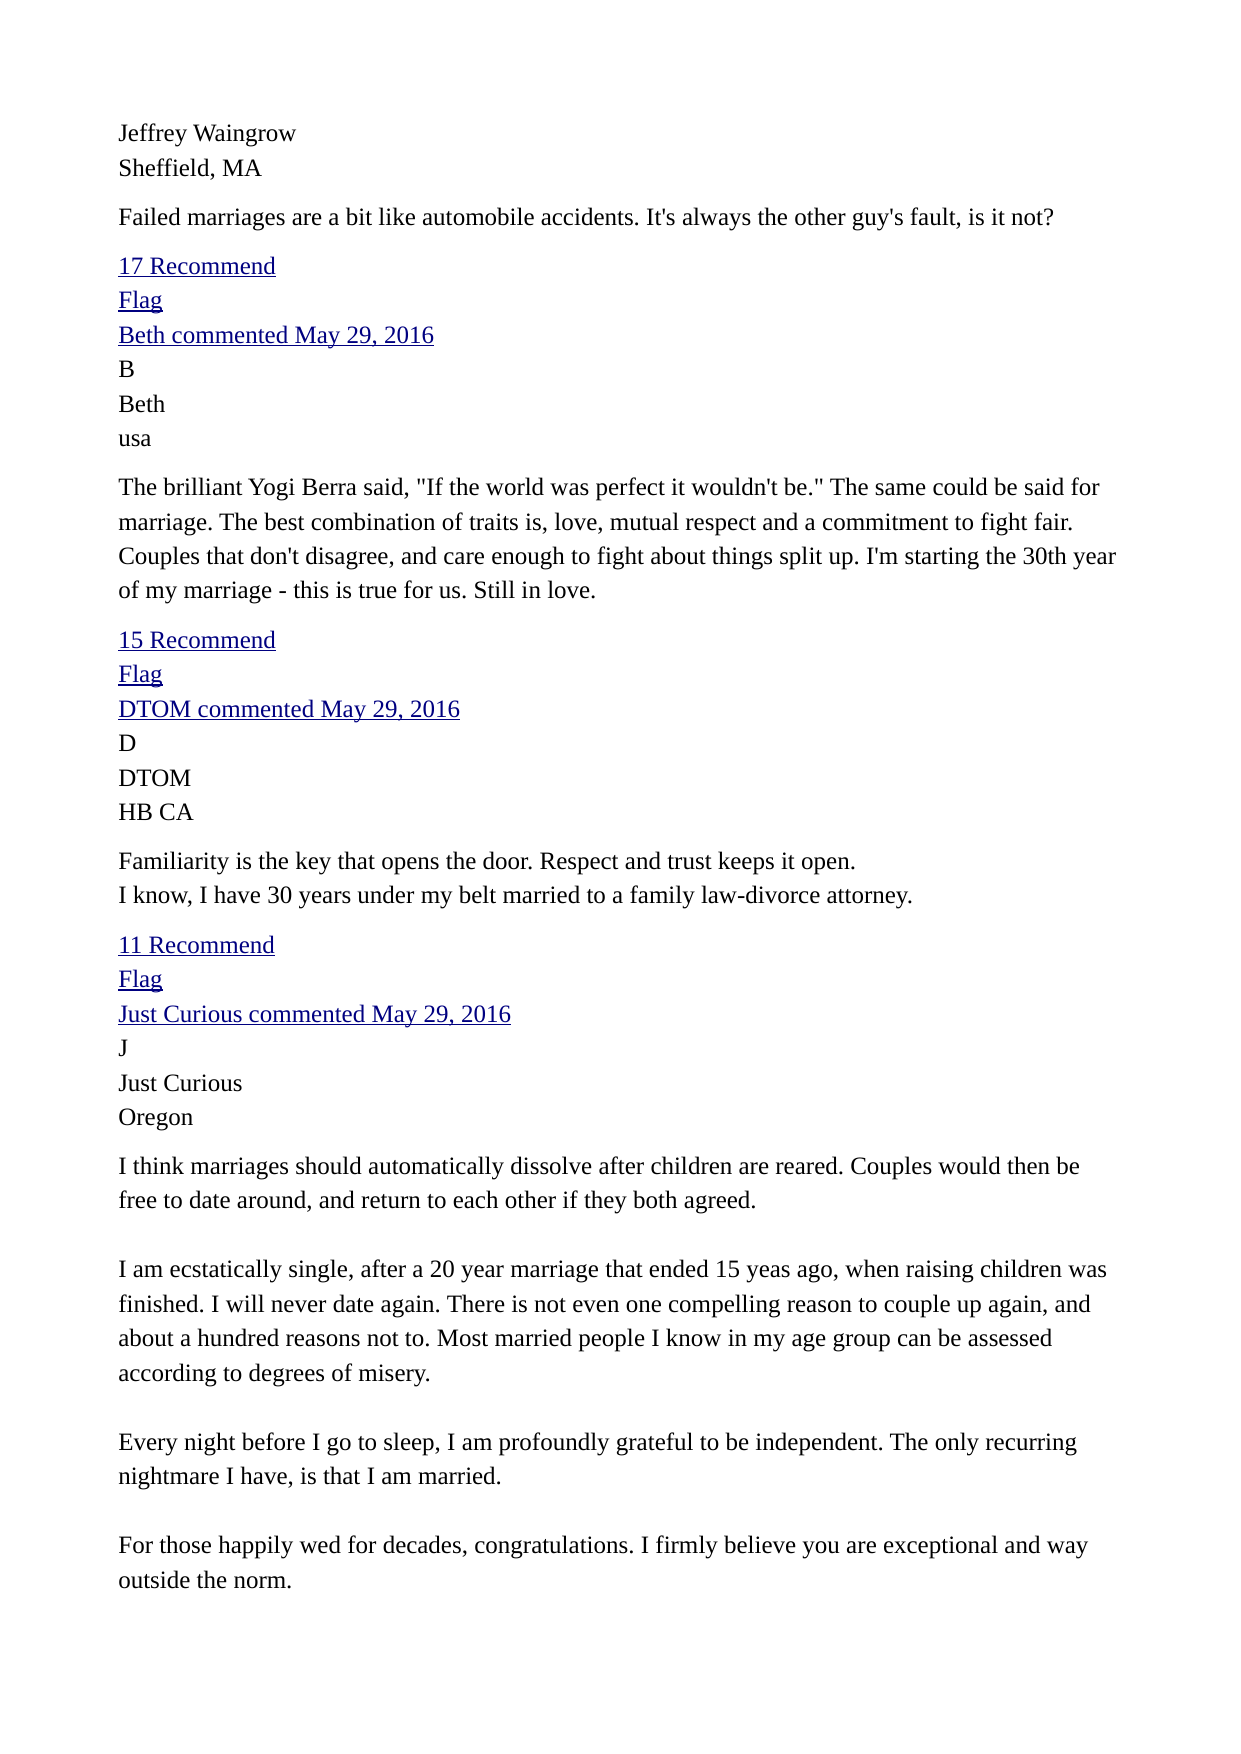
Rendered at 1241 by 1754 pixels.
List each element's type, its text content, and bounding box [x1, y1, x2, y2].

text Flag [118, 659, 1122, 688]
text Flag [118, 285, 1122, 314]
text usa [118, 423, 1122, 452]
text 11 Recommend [118, 930, 1122, 958]
text Sheffield, MA [118, 153, 1122, 181]
text J [118, 1033, 1122, 1062]
text HB CA [118, 797, 1122, 826]
text Flag [118, 964, 1122, 993]
text 17 Recommend [118, 251, 1122, 279]
text Jeffrey Waingrow [118, 118, 1122, 147]
text B [118, 354, 1122, 383]
text 15 Recommend [118, 625, 1122, 653]
text DTOM commented May 29, 2016 [118, 694, 1122, 722]
text Oregon [118, 1102, 1122, 1131]
text The brilliant Yogi Berra said, "If the world was perfect it wouldn't be." The same could be said for marriage. The best combination of traits is, love, mutual respect and a commitment to fight fair. Couples that don't disagree, and care enough to fight about things split up. I'm starting the 30th year of my marriage - this is true for us. Still in love. [118, 472, 1122, 604]
text Familiarity is the key that opens the door. Respect and trust keeps it open. I know, I have 30 years under my belt married to a family law-divorce attorney. [118, 846, 1122, 909]
text Beth commented May 29, 2016 [118, 320, 1122, 348]
text Beth [118, 389, 1122, 417]
text Just Curious commented May 29, 2016 [118, 999, 1122, 1027]
text DTOM [118, 763, 1122, 791]
text Failed marriages are a bit like automobile accidents. It's always the other guy's fault, is it not? [118, 202, 1122, 230]
text I think marriages should automatically dissolve after children are reared. Couples would then be free to date around, and return to each other if they both agreed. I am ecstatically single, after a 20 year marriage that ended 15 yeas ago, when raising children was finished. I will never date again. There is not even one compelling reason to couple up again, and about a hundred reasons not to. Most married people I know in my age group can be assessed according to degrees of misery. Every night before I go to sleep, I am profoundly grateful to be independent. The only recurring nightmare I have, is that I am married. For those happily wed for decades, congratulations. I firmly believe you are exceptional and way outside the norm. [118, 1151, 1122, 1594]
text D [118, 728, 1122, 757]
text Just Curious [118, 1068, 1122, 1096]
